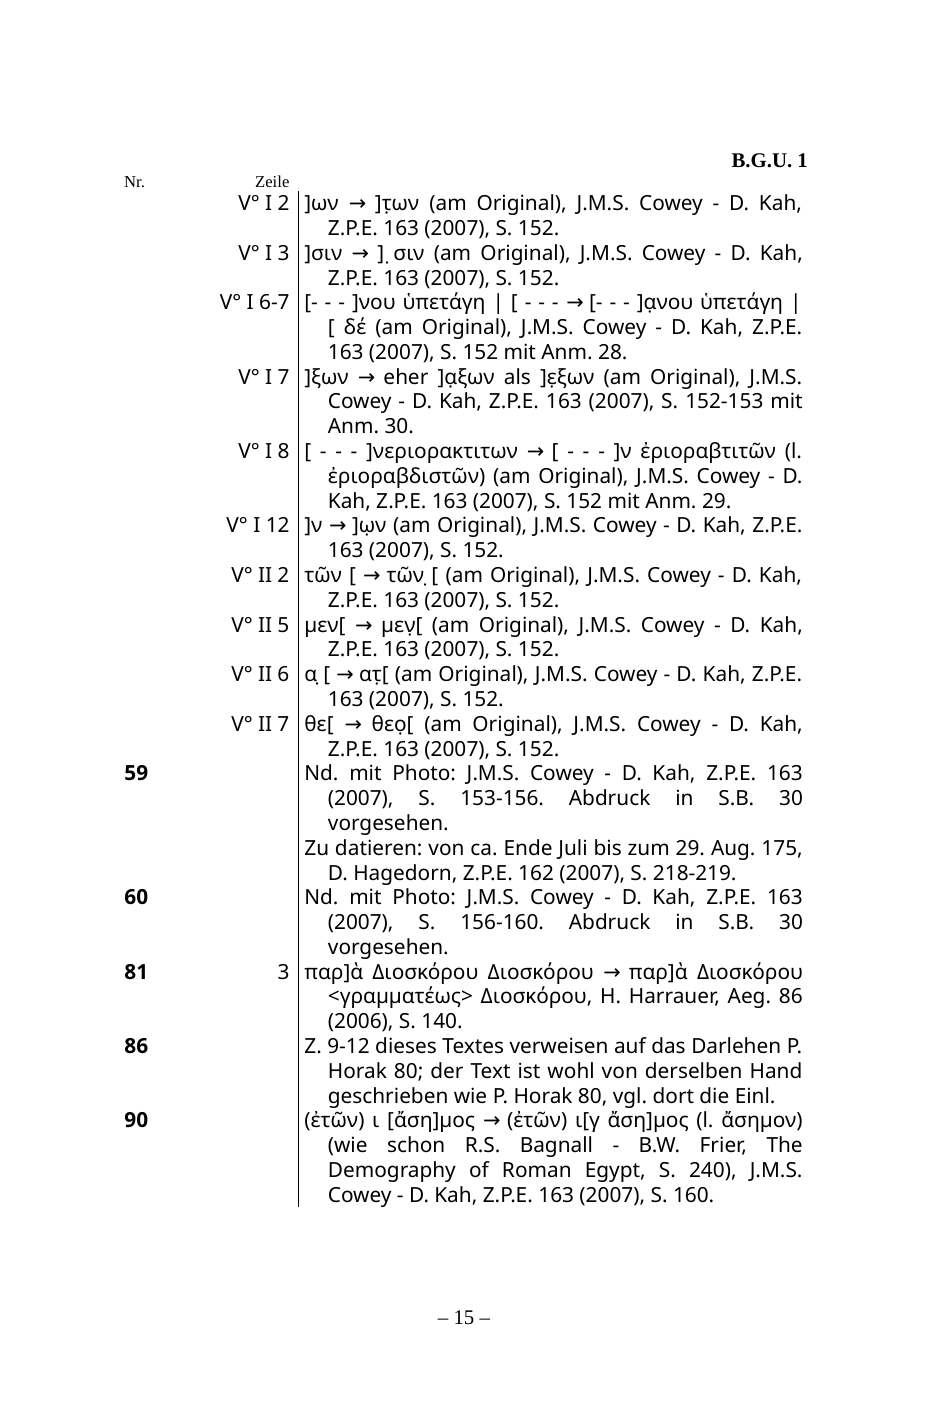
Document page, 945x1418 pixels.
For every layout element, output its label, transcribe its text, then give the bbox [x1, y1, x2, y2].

table_cell 90 [118, 1108, 298, 1207]
table_cell V° I 2 [207, 191, 298, 240]
table_cell μεν[ → μεν̣[ (am Original), J.M.S. Cowey - D. Kah, Z.P.E. 163 (2007), S. 152. [299, 612, 809, 662]
table_cell τῶν [ → τῶν ̣[ (am Original), J.M.S. Cowey - D. Kah, Z.P.E. 163 (2007), S. 152. [299, 563, 809, 612]
table_cell [118, 364, 207, 439]
table_cell 60 [118, 885, 298, 959]
table_cell [118, 513, 207, 563]
table_cell V° II 6 [207, 662, 298, 711]
table_cell [118, 612, 207, 662]
table_cell V° II 2 [207, 563, 298, 612]
table_cell (ἐτῶν) ι [ἄση]μος → (ἐτῶν) ι[γ ἄση]μος (l. ἄσημον) (wie schon R.S. Bagnall - B.W. Frier, The Demography of Roman Egypt, S. 240), J.M.S. Cowey - D. Kah, Z.P.E. 163 (2007), S. 160. [299, 1108, 809, 1207]
table_cell V° II 7 [207, 711, 298, 761]
table_cell Nd. mit Photo: J.M.S. Cowey - D. Kah, Z.P.E. 163 (2007), S. 153-156. Abdruck in S.B. 30 vorgesehen. [299, 761, 809, 835]
table_cell ]ξων → eher ]α̣ξων als ]ε̣ξων (am Original), J.M.S. Cowey - D. Kah, Z.P.E. 163 (2007), S. 152-153 mit Anm. 30. [299, 364, 809, 439]
table_cell ]σιν → ] ̣σιν (am Original), J.M.S. Cowey - D. Kah, Z.P.E. 163 (2007), S. 152. [299, 240, 809, 290]
table_cell 86 [118, 1034, 298, 1108]
table_cell [118, 711, 207, 761]
table_cell [- - - ]νου ὑπετάγη | [ - - - → [- - - ]α̣νου ὑπετάγη | [ δέ (am Original), J.M.S. Cowey - D. Kah, Z.P.E. 163 (2007), S. 152 mit Anm. 28. [299, 290, 809, 364]
table_cell V° I 6-7 [207, 290, 298, 364]
table_cell [118, 662, 207, 711]
table_cell παρ]ὰ Διοσκόρου Διοσκόρου → παρ]ὰ Διοσκόρου <γραμματέως> Διοσκόρου, H. Harrauer, Aeg. 86 (2006), S. 140. [299, 959, 809, 1034]
table_cell α ̣[ → ατ̣[ (am Original), J.M.S. Cowey - D. Kah, Z.P.E. 163 (2007), S. 152. [299, 662, 809, 711]
table_cell V° II 5 [207, 612, 298, 662]
table_cell V° I 12 [207, 513, 298, 563]
table_cell Zu datieren: von ca. Ende Juli bis zum 29. Aug. 175, D. Hagedorn, Z.P.E. 162 (2007), S. 218-219. [299, 835, 809, 885]
table_cell 81 [118, 959, 207, 1034]
table_cell Nd. mit Photo: J.M.S. Cowey - D. Kah, Z.P.E. 163 (2007), S. 156-160. Abdruck in S.B. 30 vorgesehen. [299, 885, 809, 959]
table_cell [118, 290, 207, 364]
table_cell [ - - - ]νεριορακτιτων → [ - - - ]ν ἐριοραβτιτῶν (l. ἐριοραβδιστῶν) (am Original), J.M.S. Cowey - D. Kah, Z.P.E. 163 (2007), S. 152 mit Anm. 29. [299, 439, 809, 513]
table_cell Z. 9-12 dieses Textes verweisen auf das Darlehen P. Horak 80; der Text ist wohl von derselben Hand geschrieben wie P. Horak 80, vgl. dort die Einl. [299, 1034, 809, 1108]
table_cell θε[ → θεο̣[ (am Original), J.M.S. Cowey - D. Kah, Z.P.E. 163 (2007), S. 152. [299, 711, 809, 761]
table_cell 3 [207, 959, 298, 1034]
table_cell [118, 191, 207, 240]
table_cell [118, 835, 298, 885]
table_cell V° I 8 [207, 439, 298, 513]
table_cell [118, 439, 207, 513]
table_cell V° I 3 [207, 240, 298, 290]
table_cell [118, 240, 207, 290]
table_cell ]ων → ]τ̣ων (am Original), J.M.S. Cowey - D. Kah, Z.P.E. 163 (2007), S. 152. [299, 191, 809, 240]
table_cell ]ν → ]ω̣ν (am Original), J.M.S. Cowey - D. Kah, Z.P.E. 163 (2007), S. 152. [299, 513, 809, 563]
table_cell 59 [118, 761, 298, 835]
table_cell [118, 563, 207, 612]
table_cell V° I 7 [207, 364, 298, 439]
